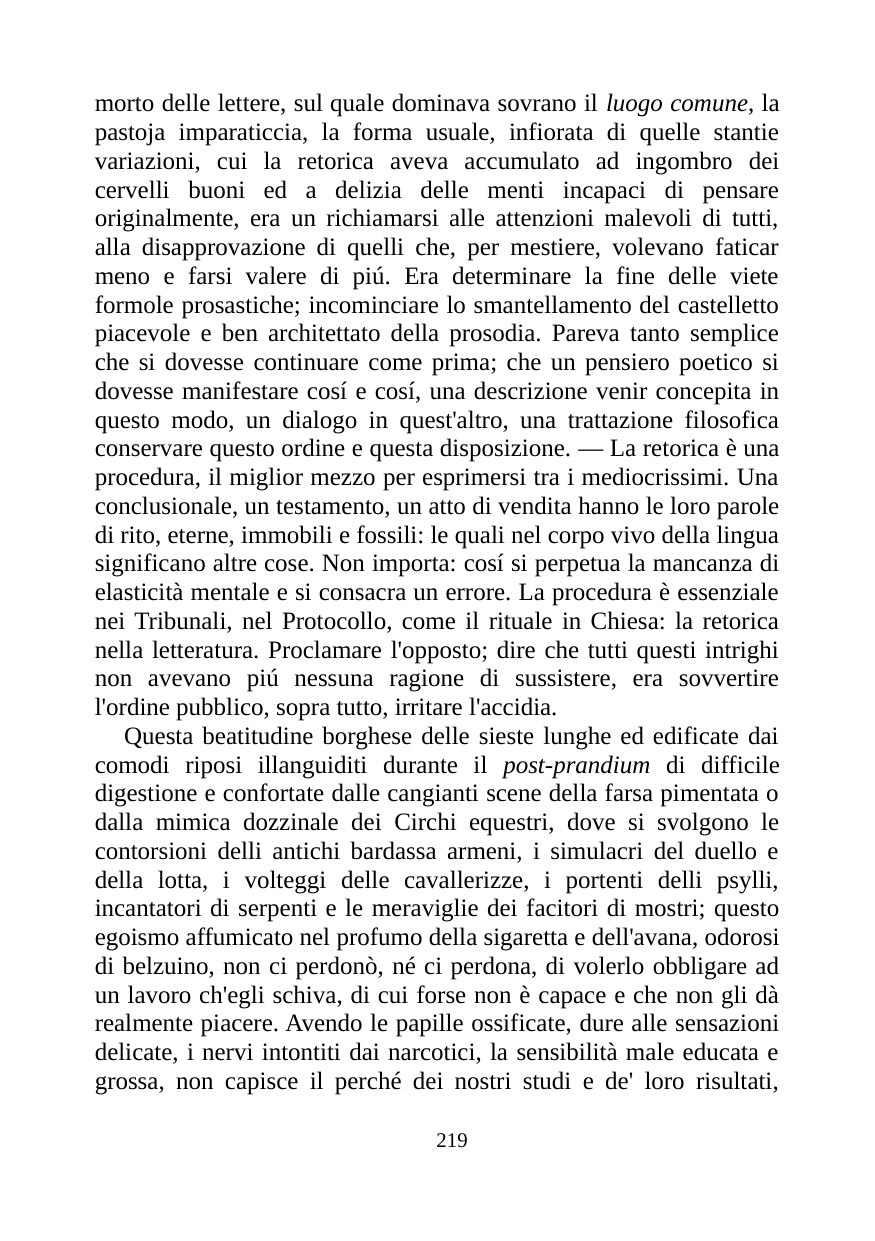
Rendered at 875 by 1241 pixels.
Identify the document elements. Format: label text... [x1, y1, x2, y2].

text morto delle lettere, sul quale dominava sovrano il luogo comune, la pastoja imparaticcia, la forma usuale, infiorata di quelle stantie variazioni, cui la retorica aveva accumulato ad ingombro dei cervelli buoni ed a delizia delle menti incapaci di pensare originalmente, era un richiamarsi alle attenzioni malevoli di tutti, alla disapprovazione di quelli che, per mestiere, volevano faticar meno e farsi valere di piú. Era determinare la fine delle viete formole prosastiche; incominciare lo smantellamento del castelletto piacevole e ben architettato della prosodia. Pareva tanto semplice che si dovesse continuare come prima; che un pensiero poetico si dovesse manifestare cosí e cosí, una descrizione venir concepita in questo modo, un dialogo in quest'altro, una trattazione filosofica conservare questo ordine e questa disposizione. — La retorica è una procedura, il miglior mezzo per esprimersi tra i mediocrissimi. Una conclusionale, un testamento, un atto di vendita hanno le loro parole di rito, eterne, immobili e fossili: le quali nel corpo vivo della lingua significano altre cose. Non importa: cosí si perpetua la mancanza di elasticità mentale e si consacra un errore. La procedura è essenziale nei Tribunali, nel Protocollo, come il rituale in Chiesa: la retorica nella letteratura. Proclamare l'opposto; dire che tutti questi intrighi non avevano piú nessuna ragione di sussistere, era sovvertire l'ordine pubblico, sopra tutto, irritare l'accidia. [94, 88, 779, 721]
text Questa beatitudine borghese delle sieste lunghe ed edificate dai comodi riposi illanguiditi durante il post-prandium di difficile digestione e confortate dalle cangianti scene della farsa pimentata o dalla mimica dozzinale dei Circhi equestri, dove si svolgono le contorsioni delli antichi bardassa armeni, i simulacri del duello e della lotta, i volteggi delle cavallerizze, i portenti delli psylli, incantatori di serpenti e le meraviglie dei facitori di mostri; questo egoismo affumicato nel profumo della sigaretta e dell'avana, odorosi di belzuino, non ci perdonò, né ci perdona, di volerlo obbligare ad un lavoro ch'egli schiva, di cui forse non è capace e che non gli dà realmente piacere. Avendo le papille ossificate, dure alle sensazioni delicate, i nervi intontiti dai narcotici, la sensibilità male educata e grossa, non capisce il perché dei nostri studi e de' loro risultati, [94, 721, 779, 1095]
